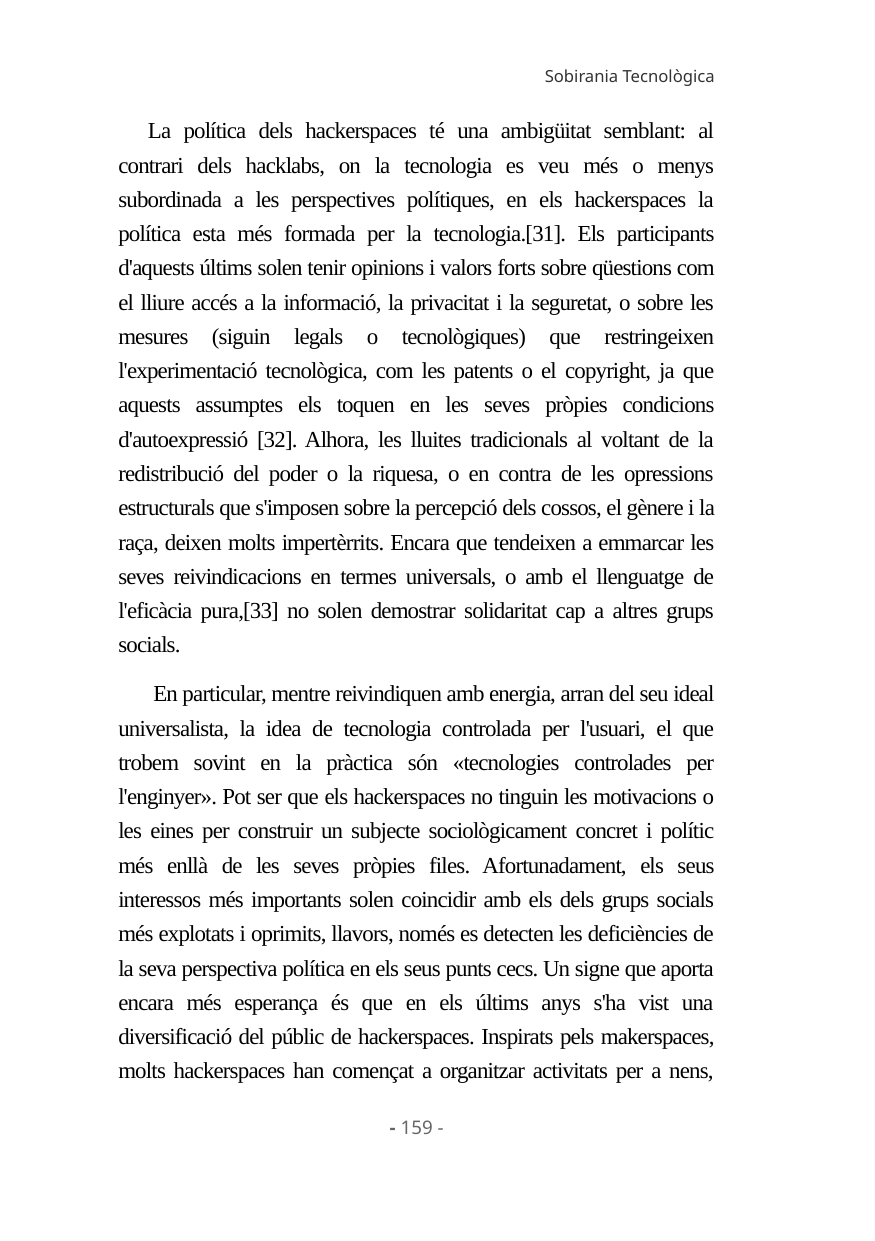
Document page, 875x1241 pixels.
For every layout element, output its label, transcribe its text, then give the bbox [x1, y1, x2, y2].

text La política dels hackerspaces té una ambigüitat semblant: al contrari dels hacklabs, on la tecnologia es veu més o menys subordinada a les perspectives polítiques, en els hackerspaces la política esta més formada per la tecnologia.[31]. Els participants d'aquests últims solen tenir opinions i valors forts sobre qüestions com el lliure accés a la informació, la privacitat i la seguretat, o sobre les mesures (siguin legals o tecnològiques) que restringeixen l'experimentació tecnològica, com les patents o el copyright, ja que aquests assumptes els toquen en les seves pròpies condicions d'autoexpressió [32]. Alhora, les lluites tradicionals al voltant de la redistribució del poder o la riquesa, o en contra de les opressions estructurals que s'imposen sobre la percepció dels cossos, el gènere i la raça, deixen molts impertèrrits. Encara que tendeixen a emmarcar les seves reivindicacions en termes universals, o amb el llenguatge de l'eficàcia pura,[33] no solen demostrar solidaritat cap a altres grups socials. [118, 111, 714, 660]
text En particular, mentre reivindiquen amb energia, arran del seu ideal universalista, la idea de tecnologia controlada per l'usuari, el que trobem sovint en la pràctica són «tecnologies controlades per l'enginyer». Pot ser que els hackerspaces no tinguin les motivacions o les eines per construir un subjecte sociològicament concret i polític més enllà de les seves pròpies files. Afortunadament, els seus interessos més importants solen coincidir amb els dels grups socials més explotats i oprimits, llavors, només es detecten les deficiències de la seva perspectiva política en els seus punts cecs. Un signe que aporta encara més esperança és que en els últims anys s'ha vist una diversificació del públic de hackerspaces. Inspirats pels makerspaces, molts hackerspaces han començat a organitzar activitats per a nens, [118, 674, 714, 1086]
